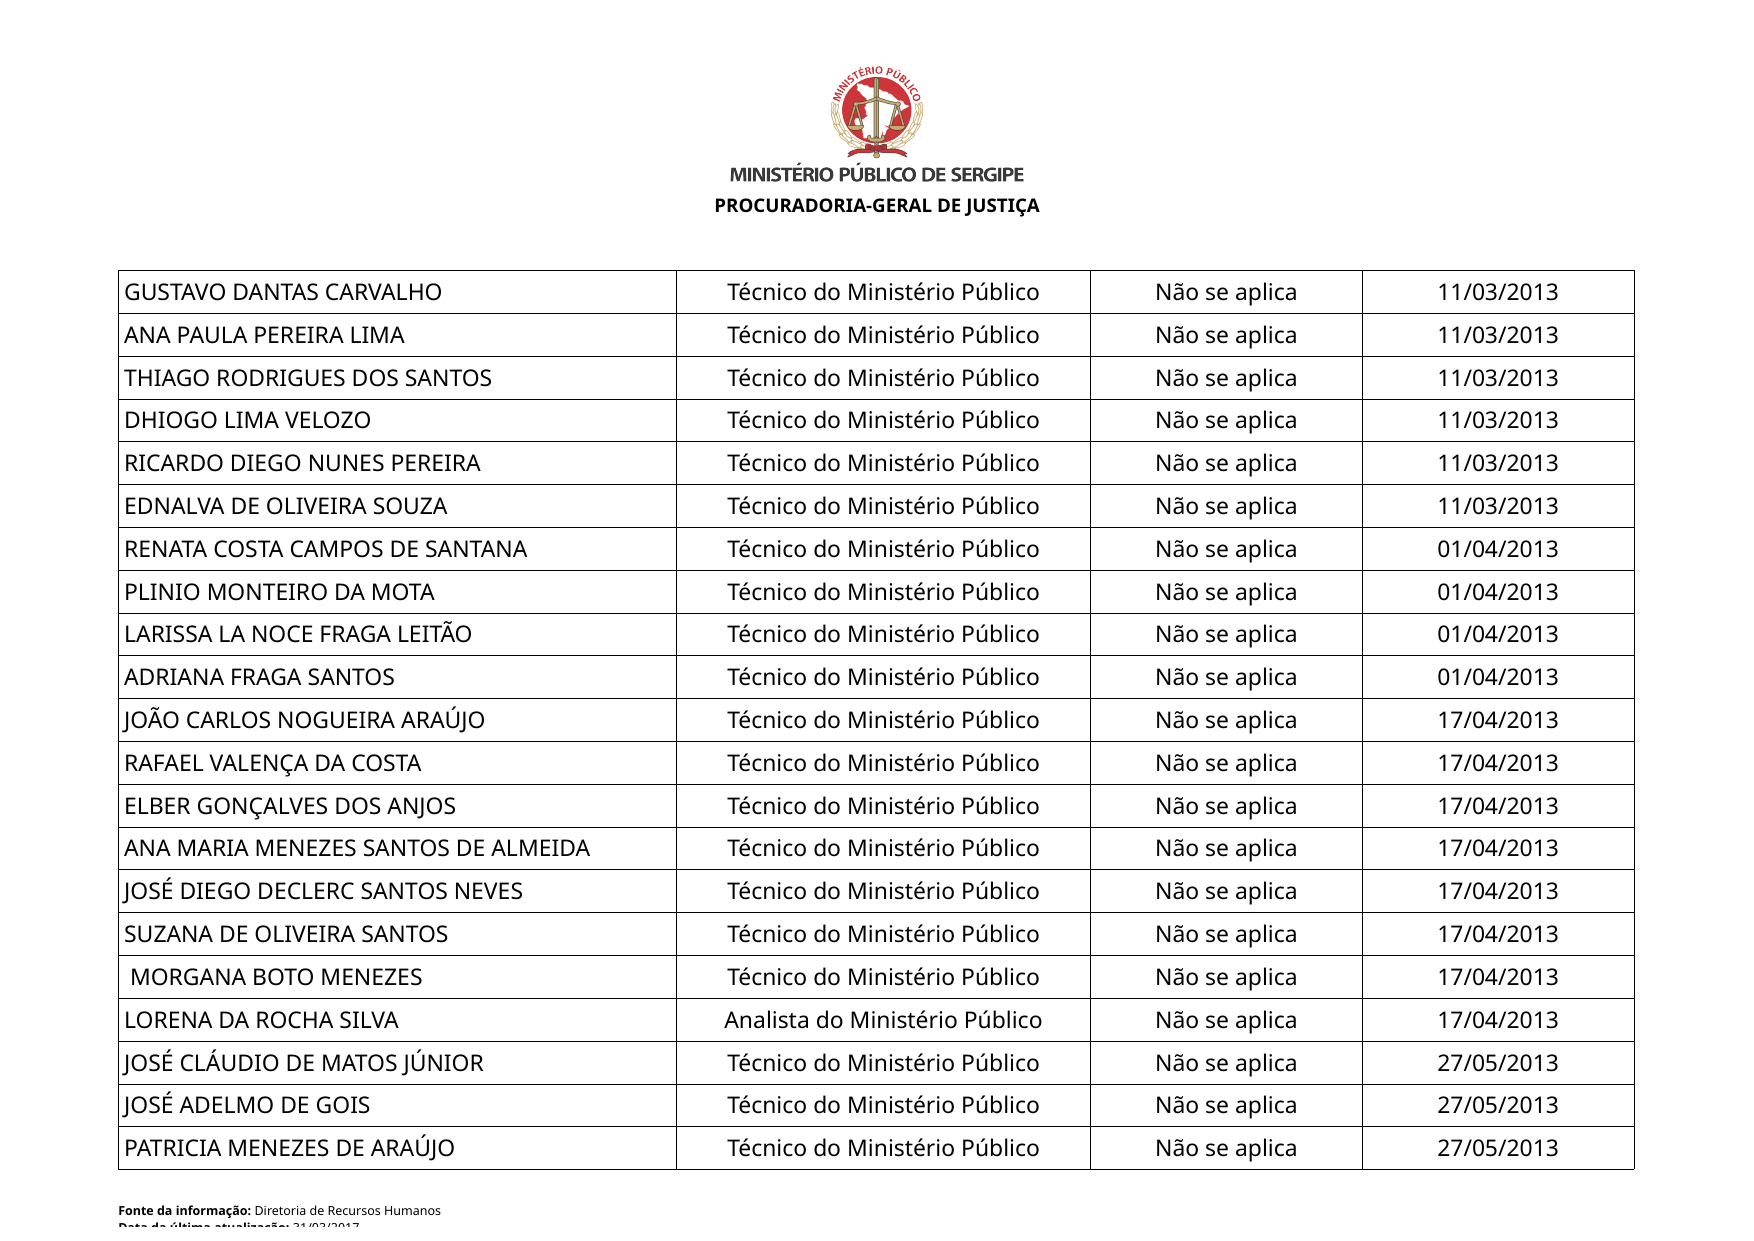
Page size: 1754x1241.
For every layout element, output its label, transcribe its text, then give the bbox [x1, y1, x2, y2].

table_cell Técnico do Ministério Público [677, 1085, 1090, 1126]
table_cell 17/04/2013 [1363, 742, 1634, 784]
table_cell Técnico do Ministério Público [677, 314, 1090, 356]
table_cell Técnico do Ministério Público [677, 1127, 1090, 1169]
table_cell JOÃO CARLOS NOGUEIRA ARAÚJO [119, 699, 676, 741]
table_cell Técnico do Ministério Público [677, 485, 1090, 527]
table_cell LARISSA LA NOCE FRAGA LEITÃO [119, 614, 676, 655]
table_cell 01/04/2013 [1363, 528, 1634, 570]
table_cell THIAGO RODRIGUES DOS SANTOS [119, 357, 676, 398]
table_cell 17/04/2013 [1363, 956, 1634, 998]
table_cell Não se aplica [1091, 1127, 1362, 1169]
table_cell Técnico do Ministério Público [677, 870, 1090, 912]
table_cell Não se aplica [1091, 656, 1362, 698]
table_cell Não se aplica [1091, 1042, 1362, 1083]
table_cell Não se aplica [1091, 870, 1362, 912]
table_cell 11/03/2013 [1363, 357, 1634, 398]
table_cell Técnico do Ministério Público [677, 785, 1090, 827]
table_cell Não se aplica [1091, 913, 1362, 955]
table_cell 27/05/2013 [1363, 1127, 1634, 1169]
table_cell SUZANA DE OLIVEIRA SANTOS [119, 913, 676, 955]
table_cell 27/05/2013 [1363, 1085, 1634, 1126]
table_cell ANA MARIA MENEZES SANTOS DE ALMEIDA [119, 828, 676, 869]
table_cell JOSÉ DIEGO DECLERC SANTOS NEVES [119, 870, 676, 912]
table_cell 11/03/2013 [1363, 314, 1634, 356]
table_cell JOSÉ CLÁUDIO DE MATOS JÚNIOR [119, 1042, 676, 1083]
table_cell 01/04/2013 [1363, 614, 1634, 655]
table_cell 17/04/2013 [1363, 870, 1634, 912]
table_cell Não se aplica [1091, 742, 1362, 784]
table_cell MORGANA BOTO MENEZES [119, 956, 676, 998]
table_cell Técnico do Ministério Público [677, 956, 1090, 998]
table_cell 27/05/2013 [1363, 1042, 1634, 1083]
table_cell Técnico do Ministério Público [677, 357, 1090, 398]
table_cell Não se aplica [1091, 571, 1362, 612]
table_cell ANA PAULA PEREIRA LIMA [119, 314, 676, 356]
table_cell RAFAEL VALENÇA DA COSTA [119, 742, 676, 784]
table_cell ADRIANA FRAGA SANTOS [119, 656, 676, 698]
table_cell Não se aplica [1091, 271, 1362, 313]
table_cell Técnico do Ministério Público [677, 400, 1090, 441]
table_cell 17/04/2013 [1363, 699, 1634, 741]
table_cell Não se aplica [1091, 699, 1362, 741]
table_cell RICARDO DIEGO NUNES PEREIRA [119, 442, 676, 484]
table_cell 11/03/2013 [1363, 400, 1634, 441]
table_cell ELBER GONÇALVES DOS ANJOS [119, 785, 676, 827]
table_cell JOSÉ ADELMO DE GOIS [119, 1085, 676, 1126]
table_cell 17/04/2013 [1363, 913, 1634, 955]
table_cell Técnico do Ministério Público [677, 614, 1090, 655]
table_cell PLINIO MONTEIRO DA MOTA [119, 571, 676, 612]
table_cell Técnico do Ministério Público [677, 742, 1090, 784]
table_cell Técnico do Ministério Público [677, 1042, 1090, 1083]
table_cell Não se aplica [1091, 528, 1362, 570]
table_cell PATRICIA MENEZES DE ARAÚJO [119, 1127, 676, 1169]
table_cell Técnico do Ministério Público [677, 699, 1090, 741]
table_cell Não se aplica [1091, 400, 1362, 441]
table_cell Técnico do Ministério Público [677, 656, 1090, 698]
table_cell 11/03/2013 [1363, 485, 1634, 527]
table_cell 01/04/2013 [1363, 571, 1634, 612]
picture [730, 66, 1024, 185]
table_cell 17/04/2013 [1363, 785, 1634, 827]
table_cell Não se aplica [1091, 828, 1362, 869]
table_cell Não se aplica [1091, 956, 1362, 998]
table_cell Técnico do Ministério Público [677, 271, 1090, 313]
table_cell Técnico do Ministério Público [677, 528, 1090, 570]
table_cell Técnico do Ministério Público [677, 913, 1090, 955]
table_cell 17/04/2013 [1363, 999, 1634, 1041]
table_cell EDNALVA DE OLIVEIRA SOUZA [119, 485, 676, 527]
table_cell GUSTAVO DANTAS CARVALHO [119, 271, 676, 313]
table_cell 11/03/2013 [1363, 271, 1634, 313]
table_cell Não se aplica [1091, 999, 1362, 1041]
table_cell Não se aplica [1091, 314, 1362, 356]
table_cell Não se aplica [1091, 1085, 1362, 1126]
table_cell LORENA DA ROCHA SILVA [119, 999, 676, 1041]
table_cell Não se aplica [1091, 485, 1362, 527]
table_cell Técnico do Ministério Público [677, 442, 1090, 484]
table_cell Não se aplica [1091, 357, 1362, 398]
table_cell 17/04/2013 [1363, 828, 1634, 869]
table_cell RENATA COSTA CAMPOS DE SANTANA [119, 528, 676, 570]
table_cell Técnico do Ministério Público [677, 828, 1090, 869]
table_cell Analista do Ministério Público [677, 999, 1090, 1041]
table_cell DHIOGO LIMA VELOZO [119, 400, 676, 441]
table_cell Não se aplica [1091, 614, 1362, 655]
table_cell Técnico do Ministério Público [677, 571, 1090, 612]
table_cell Não se aplica [1091, 442, 1362, 484]
table_cell Não se aplica [1091, 785, 1362, 827]
table_cell 01/04/2013 [1363, 656, 1634, 698]
table_cell 11/03/2013 [1363, 442, 1634, 484]
